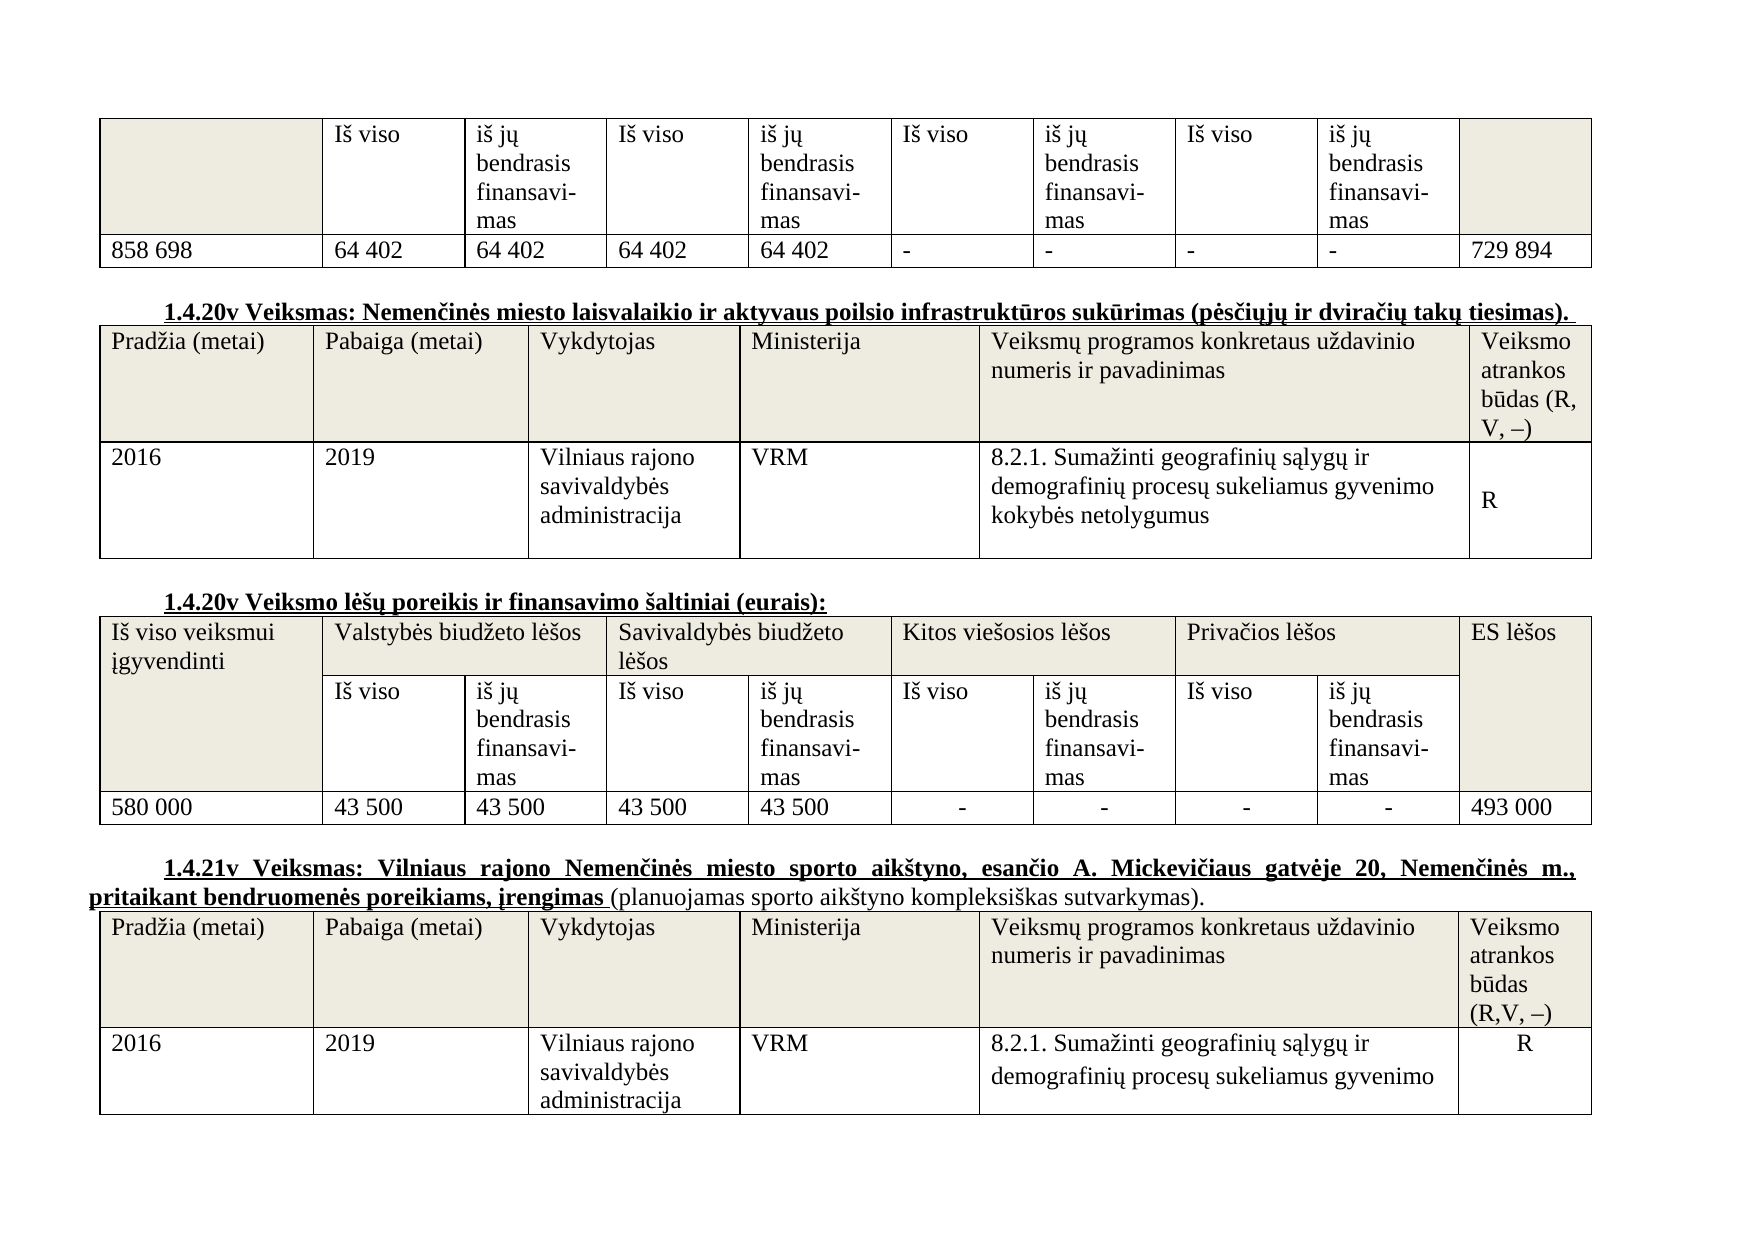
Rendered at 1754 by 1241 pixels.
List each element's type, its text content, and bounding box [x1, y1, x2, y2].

table_header Savivaldybės biudžeto lėšos [607, 617, 891, 675]
table_cell Iš viso [1176, 119, 1317, 234]
table_cell iš jų bendrasis finansavi- mas [1318, 119, 1459, 234]
table_cell iš jų bendrasis finansavi- mas [466, 119, 606, 234]
table_header Veiksmų programos konkretaus uždavinio numeris ir pavadinimas [980, 912, 1458, 1027]
table_cell Iš viso [607, 676, 748, 791]
table_cell 8.2.1. Sumažinti geografinių sąlygų ir demografinių procesų sukeliamus gyvenimo kokybės netolygumus [980, 443, 1469, 558]
table_cell R [1459, 1028, 1591, 1114]
table_cell 43 500 [466, 792, 606, 823]
table_header Veiksmo atrankos būdas (R, V, –) [1470, 326, 1591, 441]
table_cell Iš viso [892, 119, 1033, 234]
table_header Pabaiga (metai) [314, 912, 528, 1027]
table_cell - [1034, 792, 1175, 823]
table_cell 2019 [314, 443, 528, 558]
table_header Pradžia (metai) [101, 326, 313, 441]
table_cell iš jų bendrasis finansavi- mas [1034, 676, 1175, 791]
table_cell iš jų bendrasis finansavi- mas [1318, 676, 1459, 791]
table_header Kitos viešosios lėšos [892, 617, 1175, 675]
table_cell iš jų bendrasis finansavi- mas [749, 676, 891, 791]
table_cell iš jų bendrasis finansavi- mas [749, 119, 891, 234]
table_header Pradžia (metai) [101, 912, 313, 1027]
table_cell 8.2.1. Sumažinti geografinių sąlygų ir demografinių procesų sukeliamus gyvenimo [980, 1028, 1458, 1114]
table_cell 2016 [101, 443, 313, 558]
table_header Privačios lėšos [1176, 617, 1459, 675]
table_cell - [1318, 235, 1459, 267]
table_header Veiksmų programos konkretaus uždavinio numeris ir pavadinimas [980, 326, 1469, 441]
table_cell Iš viso [1176, 676, 1317, 791]
table_cell Vilniaus rajono savivaldybės administracija [529, 1028, 739, 1114]
text 1.4.20v Veiksmo lėšų poreikis ir finansavimo šaltiniai (eurais): [89, 587, 1577, 616]
table_cell Iš viso [892, 676, 1033, 791]
table_header [1460, 119, 1591, 234]
table_cell 493 000 [1460, 792, 1591, 823]
table_cell 43 500 [323, 792, 464, 823]
table_cell Iš viso [607, 119, 748, 234]
table_cell - [1176, 235, 1317, 267]
table_header Veiksmo atrankos būdas (R,V, –) [1459, 912, 1591, 1027]
table_cell 858 698 [101, 235, 322, 267]
table_header ES lėšos [1460, 617, 1591, 791]
table_cell - [1034, 235, 1175, 267]
table_cell 64 402 [607, 235, 748, 267]
table_cell 43 500 [749, 792, 891, 823]
table_cell 64 402 [466, 235, 606, 267]
text 1.4.20v Veiksmas: Nemenčinės miesto laisvalaikio ir aktyvaus poilsio infrastruktūros sukūrimas (pėsčiųjų ir dviračių takų tiesimas). [89, 297, 1577, 325]
table_cell 2016 [101, 1028, 313, 1114]
table_cell - [1176, 792, 1317, 823]
table_header Iš viso veiksmui įgyvendinti [101, 617, 322, 791]
table_cell R [1470, 443, 1591, 558]
table_cell VRM [741, 443, 979, 558]
table_header Ministerija [741, 912, 979, 1027]
table_cell iš jų bendrasis finansavi- mas [1034, 119, 1175, 234]
table_cell 64 402 [749, 235, 891, 267]
table_cell 2019 [314, 1028, 528, 1114]
table_cell - [892, 235, 1033, 267]
table_cell iš jų bendrasis finansavi- mas [466, 676, 606, 791]
table_header Valstybės biudžeto lėšos [323, 617, 606, 675]
table_header [101, 119, 322, 234]
table_header Pabaiga (metai) [314, 326, 528, 441]
table_cell 580 000 [101, 792, 322, 823]
table_cell Vilniaus rajono savivaldybės administracija [529, 443, 739, 558]
table_header Vykdytojas [529, 326, 739, 441]
table_header Vykdytojas [529, 912, 739, 1027]
table_cell 64 402 [323, 235, 464, 267]
table_cell VRM [741, 1028, 979, 1114]
table_cell 729 894 [1460, 235, 1591, 267]
table_cell - [1318, 792, 1459, 823]
text 1.4.21v Veiksmas: Vilniaus rajono Nemenčinės miesto sporto aikštyno, esančio A. Mickevičiaus gatvėje 20, Nemenčinės m., pritaikant bendruomenės poreikiams, įrengimas (planuojamas sporto aikštyno kompleksiškas sutvarkymas). [89, 853, 1577, 911]
table_cell Iš viso [323, 676, 464, 791]
table_header Ministerija [741, 326, 979, 441]
table_cell Iš viso [323, 119, 464, 234]
table_cell - [892, 792, 1033, 823]
table_cell 43 500 [607, 792, 748, 823]
